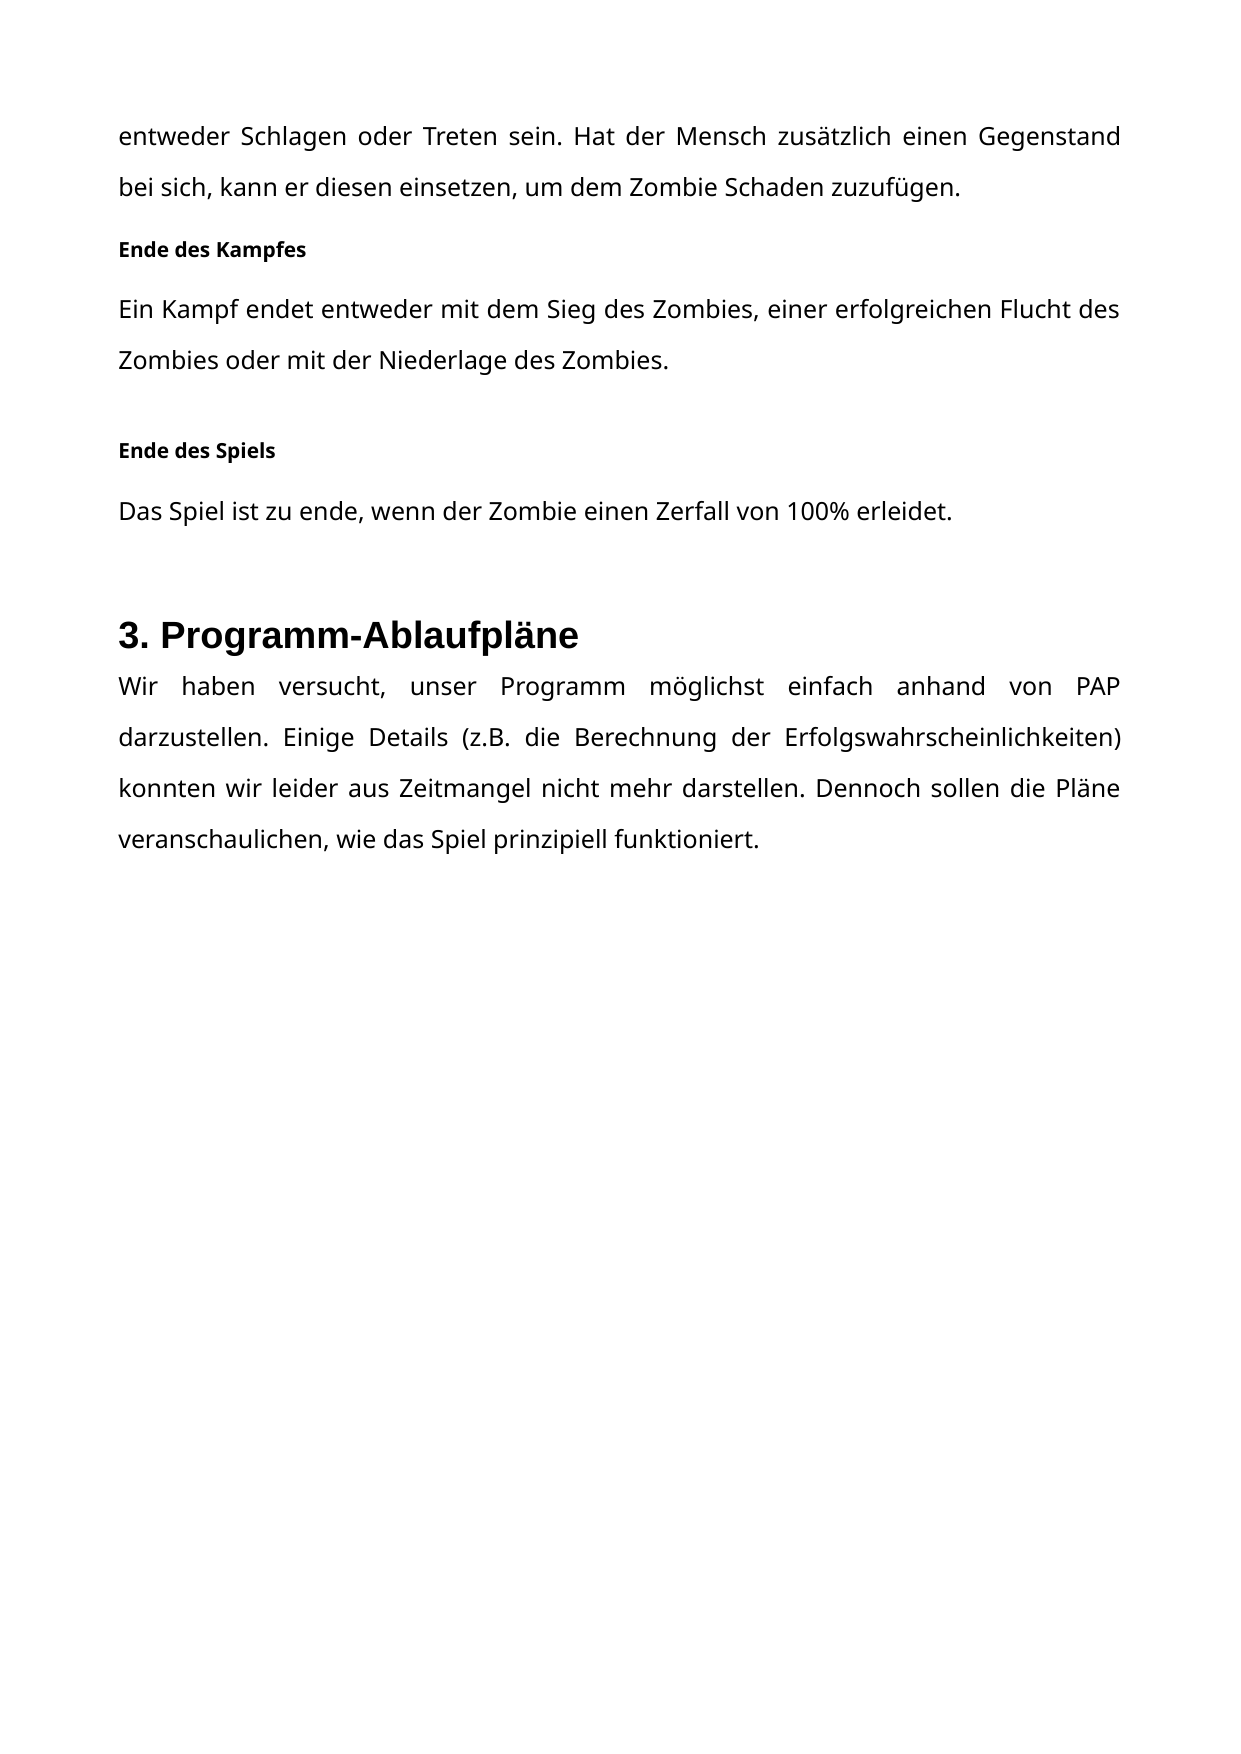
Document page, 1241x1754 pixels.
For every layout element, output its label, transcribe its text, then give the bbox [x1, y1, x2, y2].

text Ende des Spiels [118, 437, 1122, 465]
text Wir haben versucht, unser Programm möglichst einfach anhand von PAP darzustellen. Einige Details (z.B. die Berechnung der Erfolgswahrscheinlichkeiten) konnten wir leider aus Zeitmangel nicht mehr darstellen. Dennoch sollen die Pläne veranschaulichen, wie das Spiel prinzipiell funktioniert. [118, 669, 1122, 856]
text Das Spiel ist zu ende, wenn der Zombie einen Zerfall von 100% erleidet. [118, 494, 1122, 528]
text Ende des Kampfes [118, 235, 1122, 263]
text entweder Schlagen oder Treten sein. Hat der Mensch zusätzlich einen Gegenstand bei sich, kann er diesen einsetzen, um dem Zombie Schaden zuzufügen. [118, 118, 1122, 203]
subtitle 3. Programm-Ablaufpläne [118, 612, 1122, 656]
text Ein Kampf endet entweder mit dem Sieg des Zombies, einer erfolgreichen Flucht des Zombies oder mit der Niederlage des Zombies. [118, 292, 1122, 377]
